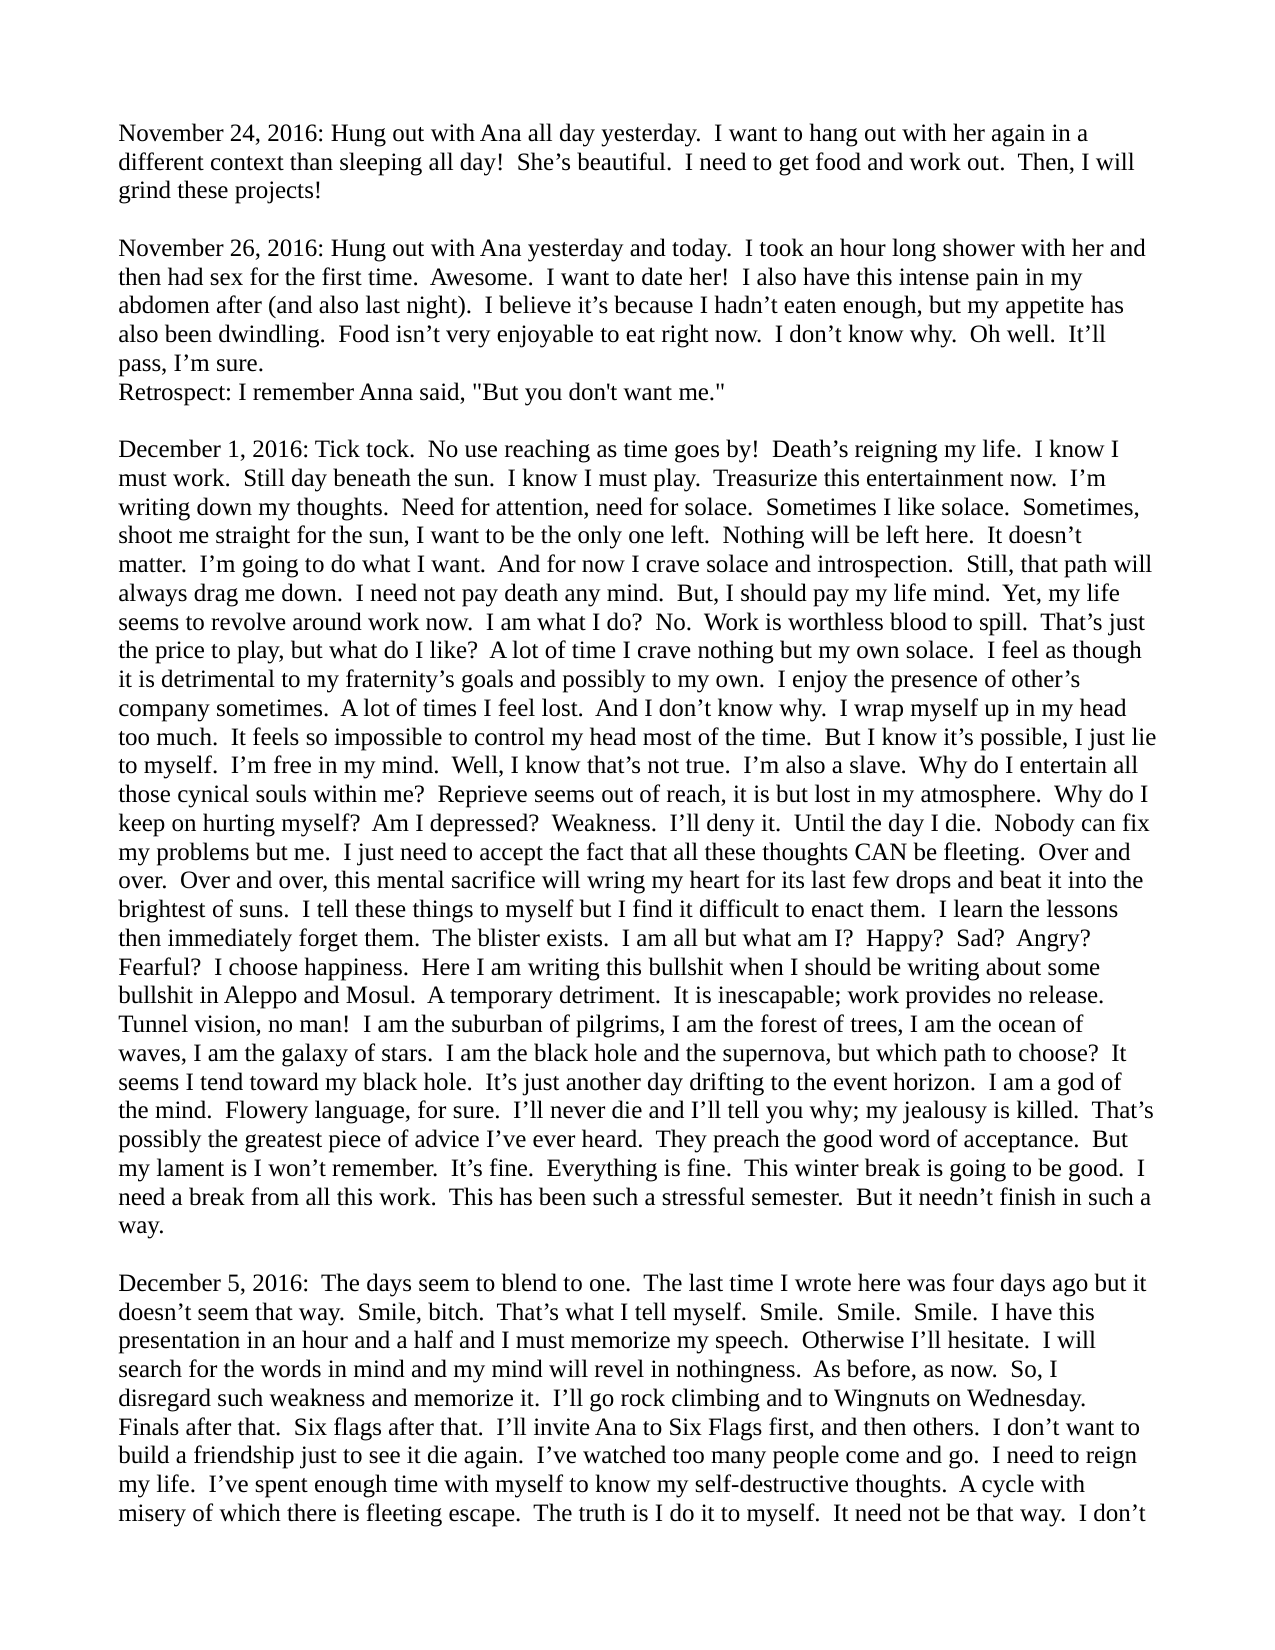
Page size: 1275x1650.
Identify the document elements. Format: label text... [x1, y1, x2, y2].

text December 5, 2016: The days seem to blend to one. The last time I wrote here was four days ago but it doesn’t seem that way. Smile, bitch. That’s what I tell myself. Smile. Smile. Smile. I have this presentation in an hour and a half and I must memorize my speech. Otherwise I’ll hesitate. I will search for the words in mind and my mind will revel in nothingness. As before, as now. So, I disregard such weakness and memorize it. I’ll go rock climbing and to Wingnuts on Wednesday. Finals after that. Six flags after that. I’ll invite Ana to Six Flags first, and then others. I don’t want to build a friendship just to see it die again. I’ve watched too many people come and go. I need to reign my life. I’ve spent enough time with myself to know my self-destructive thoughts. A cycle with misery of which there is fleeting escape. The truth is I do it to myself. It need not be that way. I don’t [118, 1268, 1157, 1527]
text November 26, 2016: Hung out with Ana yesterday and today. I took an hour long shower with her and then had sex for the first time. Awesome. I want to date her! I also have this intense pain in my abdomen after (and also last night). I believe it’s because I hadn’t eaten enough, but my appetite has also been dwindling. Food isn’t very enjoyable to eat right now. I don’t know why. Oh well. It’ll pass, I’m sure. [118, 233, 1157, 377]
text December 1, 2016: Tick tock. No use reaching as time goes by! Death’s reigning my life. I know I must work. Still day beneath the sun. I know I must play. Treasurize this entertainment now. I’m writing down my thoughts. Need for attention, need for solace. Sometimes I like solace. Sometimes, shoot me straight for the sun, I want to be the only one left. Nothing will be left here. It doesn’t matter. I’m going to do what I want. And for now I crave solace and introspection. Still, that path will always drag me down. I need not pay death any mind. But, I should pay my life mind. Yet, my life seems to revolve around work now. I am what I do? No. Work is worthless blood to spill. That’s just the price to play, but what do I like? A lot of time I crave nothing but my own solace. I feel as though it is detrimental to my fraternity’s goals and possibly to my own. I enjoy the presence of other’s company sometimes. A lot of times I feel lost. And I don’t know why. I wrap myself up in my head too much. It feels so impossible to control my head most of the time. But I know it’s possible, I just lie to myself. I’m free in my mind. Well, I know that’s not true. I’m also a slave. Why do I entertain all those cynical souls within me? Reprieve seems out of reach, it is but lost in my atmosphere. Why do I keep on hurting myself? Am I depressed? Weakness. I’ll deny it. Until the day I die. Nobody can fix my problems but me. I just need to accept the fact that all these thoughts CAN be fleeting. Over and over. Over and over, this mental sacrifice will wring my heart for its last few drops and beat it into the brightest of suns. I tell these things to myself but I find it difficult to enact them. I learn the lessons then immediately forget them. The blister exists. I am all but what am I? Happy? Sad? Angry? Fearful? I choose happiness. Here I am writing this bullshit when I should be writing about some bullshit in Aleppo and Mosul. A temporary detriment. It is inescapable; work provides no release. Tunnel vision, no man! I am the suburban of pilgrims, I am the forest of trees, I am the ocean of waves, I am the galaxy of stars. I am the black hole and the supernova, but which path to choose? It seems I tend toward my black hole. It’s just another day drifting to the event horizon. I am a god of the mind. Flowery language, for sure. I’ll never die and I’ll tell you why; my jealousy is killed. That’s possibly the greatest piece of advice I’ve ever heard. They preach the good word of acceptance. But my lament is I won’t remember. It’s fine. Everything is fine. This winter break is going to be good. I need a break from all this work. This has been such a stressful semester. But it needn’t finish in such a way. [118, 434, 1157, 1239]
text Retrospect: I remember Anna said, "But you don't want me." [118, 377, 1157, 406]
text November 24, 2016: Hung out with Ana all day yesterday. I want to hang out with her again in a different context than sleeping all day! She’s beautiful. I need to get food and work out. Then, I will grind these projects! [118, 118, 1157, 204]
